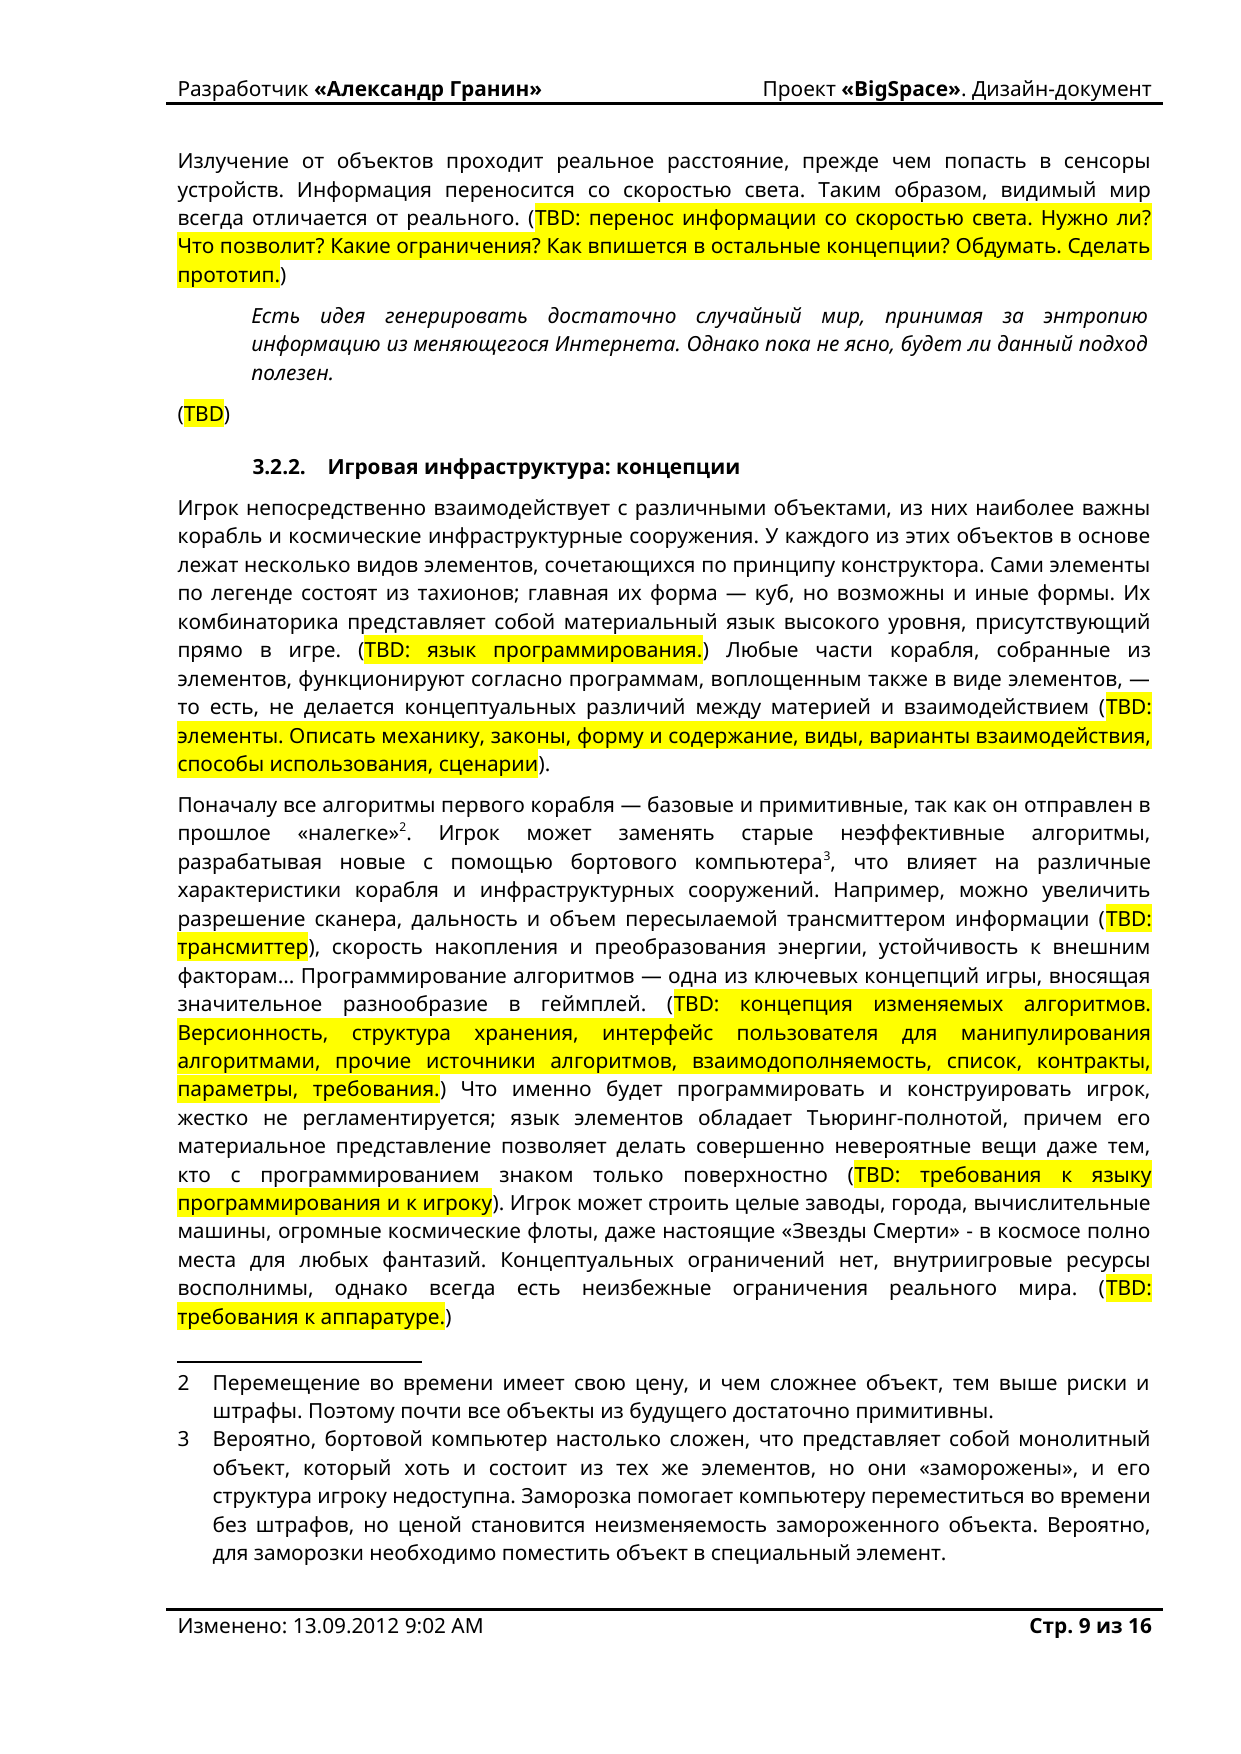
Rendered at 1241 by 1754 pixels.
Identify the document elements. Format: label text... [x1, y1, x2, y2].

text Перемещение во времени имеет свою цену, и чем сложнее объект, тем выше риски и штрафы. Поэтому почти все объекты из будущего достаточно примитивны. [177, 1368, 1152, 1424]
text Есть идея генерировать достаточно случайный мир, принимая за энтропию информацию из меняющегося Интернета. Однако пока не ясно, будет ли данный подход полезен. [251, 301, 1152, 386]
text Вероятно, бортовой компьютер настолько сложен, что представляет собой монолитный объект, который хоть и состоит из тех же элементов, но они «заморожены», и его структура игроку недоступна. Заморозка помогает компьютеру переместиться во времени без штрафов, но ценой становится неизменяемость замороженного объекта. Вероятно, для заморозки необходимо поместить объект в специальный элемент. [177, 1424, 1152, 1567]
text Игрок непосредственно взаимодействует с различными объектами, из них наиболее важны корабль и космические инфраструктурные сооружения. У каждого из этих объектов в основе лежат несколько видов элементов, сочетающихся по принципу конструктора. Сами элементы по легенде состоят из тахионов; главная их форма — куб, но возможны и иные формы. Их комбинаторика представляет собой материальный язык высокого уровня, присутствующий прямо в игре. (TBD: язык программирования.) Любые части корабля, собранные из элементов, функционируют согласно программам, воплощенным также в виде элементов, — то есть, не делается концептуальных различий между материей и взаимодействием (TBD: элементы. Описать механику, законы, форму и содержание, виды, варианты взаимодействия, способы использования, сценарии). [177, 493, 1152, 778]
text Излучение от объектов проходит реальное расстояние, прежде чем попасть в сенсоры устройств. Информация переносится со скоростью света. Таким образом, видимый мир всегда отличается от реального. (TBD: перенос информации со скоростью света. Нужно ли? Что позволит? Какие ограничения? Как впишется в остальные концепции? Обдумать. Сделать прототип.) [177, 146, 1152, 288]
text (TBD) [177, 399, 1152, 427]
subtitle Игровая инфраструктура: концепции [252, 452, 1152, 481]
text Поначалу все алгоритмы первого корабля — базовые и примитивные, так как он отправлен в прошлое «налегке». Игрок может заменять старые неэффективные алгоритмы, разрабатывая новые с помощью бортового компьютера, что влияет на различные характеристики корабля и инфраструктурных сооружений. Например, можно увеличить разрешение сканера, дальность и объем пересылаемой трансмиттером информации (TBD: трансмиттер), скорость накопления и преобразования энергии, устойчивость к внешним факторам... Программирование алгоритмов — одна из ключевых концепций игры, вносящая значительное разнообразие в геймплей. (TBD: концепция изменяемых алгоритмов. Версионность, структура хранения, интерфейс пользователя для манипулирования алгоритмами, прочие источники алгоритмов, взаимодополняемость, список, контракты, параметры, требования.) Что именно будет программировать и конструировать игрок, жестко не регламентируется; язык элементов обладает Тьюринг-полнотой, причем его материальное представление позволяет делать совершенно невероятные вещи даже тем, кто с программированием знаком только поверхностно (TBD: требования к языку программирования и к игроку). Игрок может строить целые заводы, города, вычислительные машины, огромные космические флоты, даже настоящие «Звезды Смерти» - в космосе полно места для любых фантазий. Концептуальных ограничений нет, внутриигровые ресурсы восполнимы, однако всегда есть неизбежные ограничения реального мира. (TBD: требования к аппаратуре.) [177, 790, 1152, 1330]
